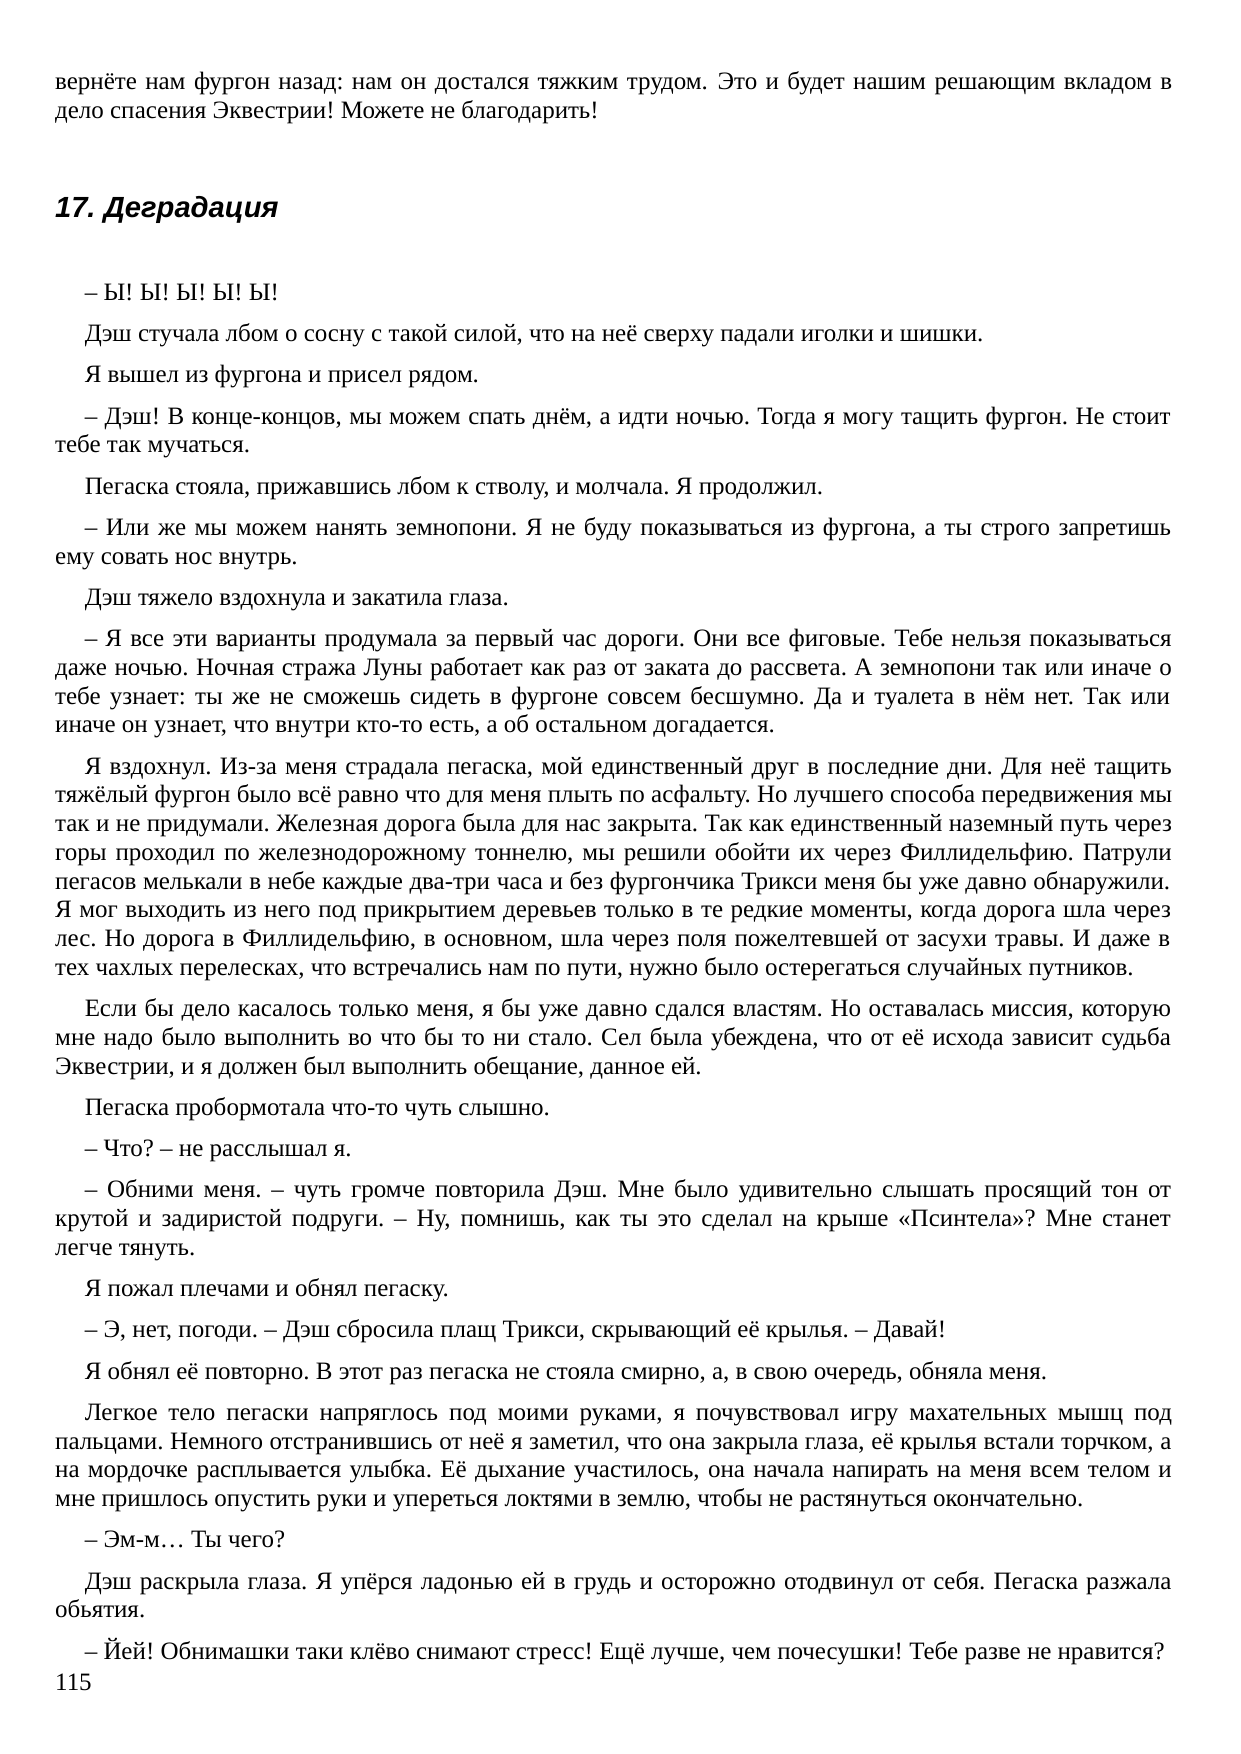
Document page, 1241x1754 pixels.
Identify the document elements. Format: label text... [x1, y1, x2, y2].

text – Йей! Обнимашки таки клёво снимают стресс! Ещё лучше, чем почесушки! Тебе разве не нравится? [55, 1636, 1173, 1664]
text – Дэш! В конце-концов, мы можем спать днём, а идти ночью. Тогда я могу тащить фургон. Не стоит тебе так мучаться. [55, 401, 1173, 458]
subtitle 17. Деградация [55, 190, 1173, 223]
text Я вздохнул. Из-за меня страдала пегаска, мой единственный друг в последние дни. Для неё тащить тяжёлый фургон было всё равно что для меня плыть по асфальту. Но лучшего способа передвижения мы так и не придумали. Железная дорога была для нас закрыта. Так как единственный наземный путь через горы проходил по железнодорожному тоннелю, мы решили обойти их через Филлидельфию. Патрули пегасов мелькали в небе каждые два-три часа и без фургончика Трикси меня бы уже давно обнаружили. Я мог выходить из него под прикрытием деревьев только в те редкие моменты, когда дорога шла через лес. Но дорога в Филлидельфию, в основном, шла через поля пожелтевшей от засухи травы. И даже в тех чахлых перелесках, что встречались нам по пути, нужно было остерегаться случайных путников. [55, 751, 1173, 981]
text – Или же мы можем нанять земнопони. Я не буду показываться из фургона, а ты строго запретишь ему совать нос внутрь. [55, 512, 1173, 569]
text Пегаска пробормотала что-то чуть слышно. [55, 1092, 1173, 1121]
text – Что? – не расслышал я. [55, 1133, 1173, 1162]
text вернёте нам фургон назад: нам он достался тяжким трудом. Это и будет нашим решающим вкладом в дело спасения Эквестрии! Можете не благодарить! [55, 66, 1173, 123]
text Если бы дело касалось только меня, я бы уже давно сдался властям. Но оставалась миссия, которую мне надо было выполнить во что бы то ни стало. Сел была убеждена, что от её исхода зависит судьба Эквестрии, и я должен был выполнить обещание, данное ей. [55, 993, 1173, 1079]
text Дэш тяжело вздохнула и закатила глаза. [55, 582, 1173, 611]
text Я обнял её повторно. В этот раз пегаска не стояла смирно, а, в свою очередь, обняла меня. [55, 1356, 1173, 1384]
text Я вышел из фургона и присел рядом. [55, 359, 1173, 388]
text – Обними меня. – чуть громче повторила Дэш. Мне было удивительно слышать просящий тон от крутой и задиристой подруги. – Ну, помнишь, как ты это сделал на крыше «Псинтела»? Мне станет легче тянуть. [55, 1174, 1173, 1261]
text Легкое тело пегаски напряглось под моими руками, я почувствовал игру махательных мышц под пальцами. Немного отстранившись от неё я заметил, что она закрыла глаза, её крылья встали торчком, а на мордочке расплывается улыбка. Её дыхание участилось, она начала напирать на меня всем телом и мне пришлось опустить руки и упереться локтями в землю, чтобы не растянуться окончательно. [55, 1397, 1173, 1512]
text Дэш раскрыла глаза. Я упёрся ладонью ей в грудь и осторожно отодвинул от себя. Пегаска разжала обьятия. [55, 1566, 1173, 1623]
text – Э, нет, погоди. – Дэш сбросила плащ Трикси, скрывающий её крылья. – Давай! [55, 1314, 1173, 1343]
text – Я все эти варианты продумала за первый час дороги. Они все фиговые. Тебе нельзя показываться даже ночью. Ночная стража Луны работает как раз от заката до рассвета. А земнопони так или иначе о тебе узнает: ты же не сможешь сидеть в фургоне совсем бесшумно. Да и туалета в нём нет. Так или иначе он узнает, что внутри кто-то есть, а об остальном догадается. [55, 623, 1173, 738]
text Я пожал плечами и обнял пегаску. [55, 1273, 1173, 1302]
text – Ы! Ы! Ы! Ы! Ы! [55, 277, 1173, 306]
text – Эм-м… Ты чего? [55, 1524, 1173, 1553]
text Дэш стучала лбом о сосну с такой силой, что на неё сверху падали иголки и шишки. [55, 318, 1173, 347]
text Пегаска стояла, прижавшись лбом к стволу, и молчала. Я продолжил. [55, 471, 1173, 499]
